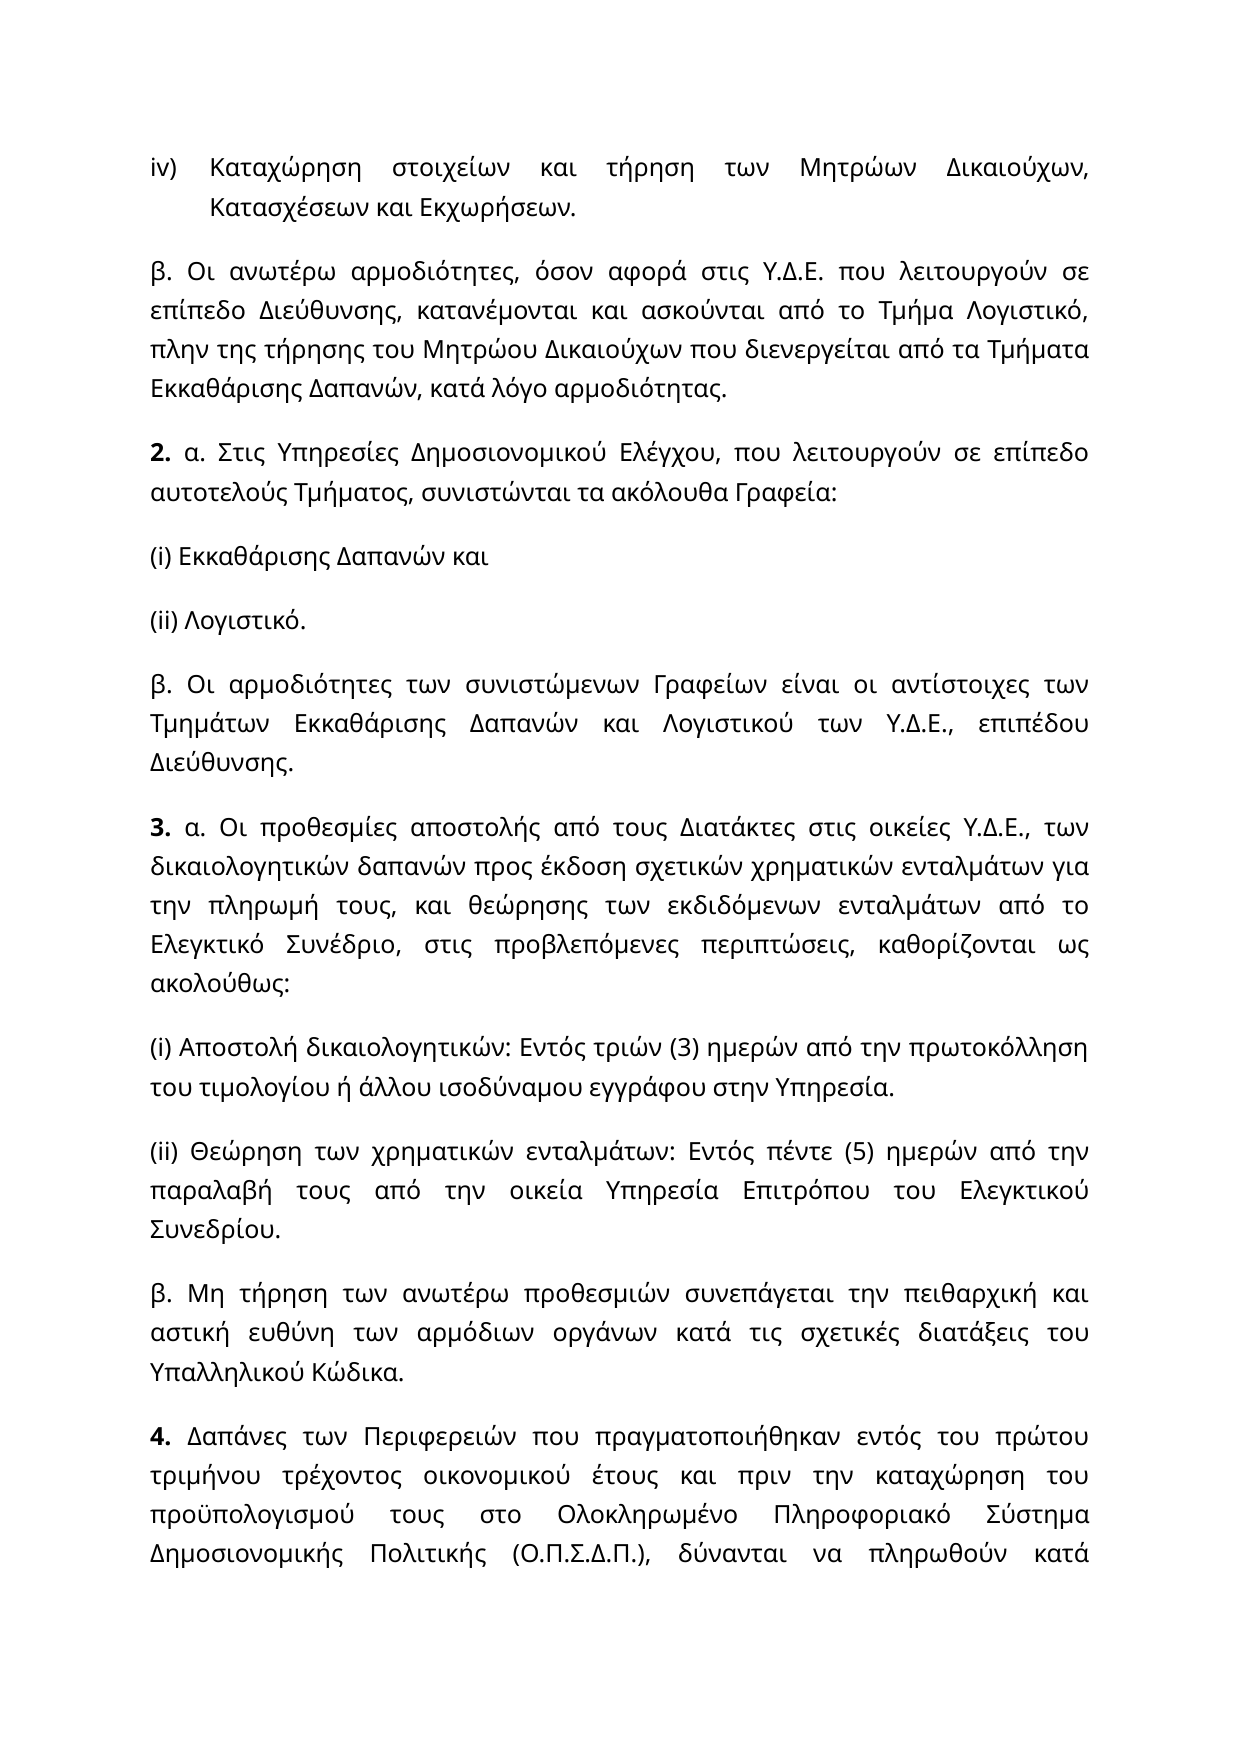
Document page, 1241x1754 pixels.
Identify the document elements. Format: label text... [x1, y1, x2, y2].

text β. Μη τήρηση των ανωτέρω προθεσμιών συνεπάγεται την πειθαρχική και αστική ευθύνη των αρμόδιων οργάνων κατά τις σχετικές διατάξεις του Υπαλληλικού Κώδικα. [150, 1276, 1090, 1388]
text β. Οι ανωτέρω αρμοδιότητες, όσον αφορά στις Υ.Δ.Ε. που λειτουργούν σε επίπεδο Διεύθυνσης, κατανέμονται και ασκούνται από το Τμήμα Λογιστικό, πλην της τήρησης του Μητρώου Δικαιούχων που διενεργείται από τα Τμήματα Εκκαθάρισης Δαπανών, κατά λόγο αρμοδιότητας. [150, 253, 1090, 405]
text (ii) Θεώρηση των χρηματικών ενταλμάτων: Εντός πέντε (5) ημερών από την παραλαβή τους από την οικεία Υπηρεσία Επιτρόπου του Ελεγκτικού Συνεδρίου. [150, 1133, 1090, 1246]
text 4. Δαπάνες των Περιφερειών που πραγματοποιήθηκαν εντός του πρώτου τριμήνου τρέχοντος οικονομικού έτους και πριν την καταχώρηση του προϋπολογισμού τους στο Ολοκληρωμένο Πληροφοριακό Σύστημα Δημοσιονομικής Πολιτικής (Ο.Π.Σ.Δ.Π.), δύνανται να πληρωθούν κατά [150, 1418, 1090, 1570]
text (i) Αποστολή δικαιολογητικών: Εντός τριών (3) ημερών από την πρωτοκόλληση του τιμολογίου ή άλλου ισοδύναμου εγγράφου στην Υπηρεσία. [150, 1030, 1090, 1103]
text β. Οι αρμοδιότητες των συνιστώμενων Γραφείων είναι οι αντίστοιχες των Τμημάτων Εκκαθάρισης Δαπανών και Λογιστικού των Υ.Δ.Ε., επιπέδου Διεύθυνσης. [150, 667, 1090, 779]
text (ii) Λογιστικό. [150, 602, 1090, 637]
text 2. α. Στις Υπηρεσίες Δημοσιονομικού Ελέγχου, που λειτουργούν σε επίπεδο αυτοτελούς Τμήματος, συνιστώνται τα ακόλουθα Γραφεία: [150, 435, 1090, 508]
text (i) Εκκαθάρισης Δαπανών και [150, 538, 1090, 572]
text 3. α. Οι προθεσμίες αποστολής από τους Διατάκτες στις οικείες Υ.Δ.Ε., των δικαιολογητικών δαπανών προς έκδοση σχετικών χρηματικών ενταλμάτων για την πληρωμή τους, και θεώρησης των εκδιδόμενων ενταλμάτων από το Ελεγκτικό Συνέδριο, στις προβλεπόμενες περιπτώσεις, καθορίζονται ως ακολούθως: [150, 809, 1090, 1000]
list iv) Καταχώρηση στοιχείων και τήρηση των Μητρώων Δικαιούχων, Κατασχέσεων και Εκχωρήσεων. [150, 150, 1090, 223]
